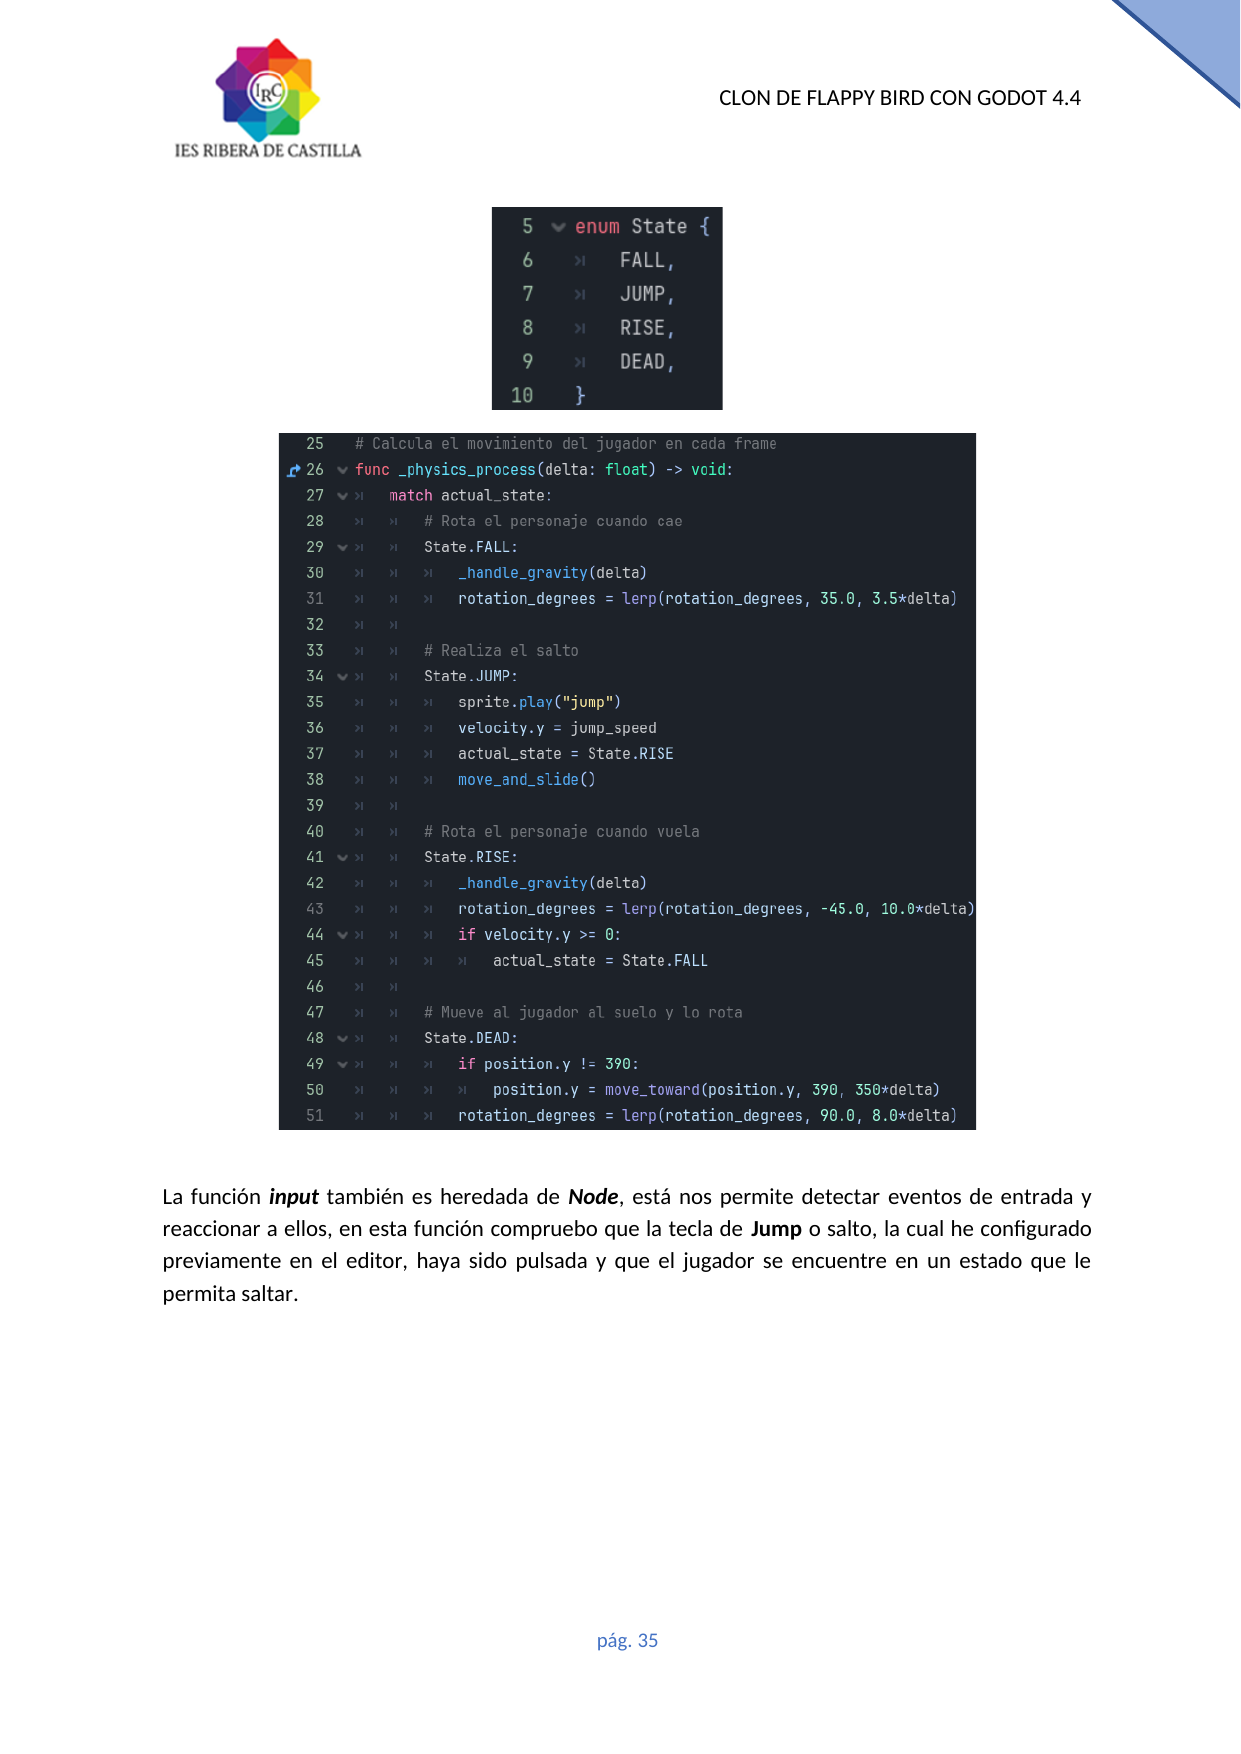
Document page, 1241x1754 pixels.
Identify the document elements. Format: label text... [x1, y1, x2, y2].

text La función input también es heredada de Node, está nos permite detectar eventos de entrada y reaccionar a ellos, en esta función compruebo que la tecla de Jump o salto, la cual he configurado previamente en el editor, haya sido pulsada y que el jugador se encuentre en un estado que le permita saltar. [162, 1182, 1093, 1307]
picture [173, 29, 366, 164]
picture [491, 207, 723, 410]
picture [278, 433, 977, 1130]
